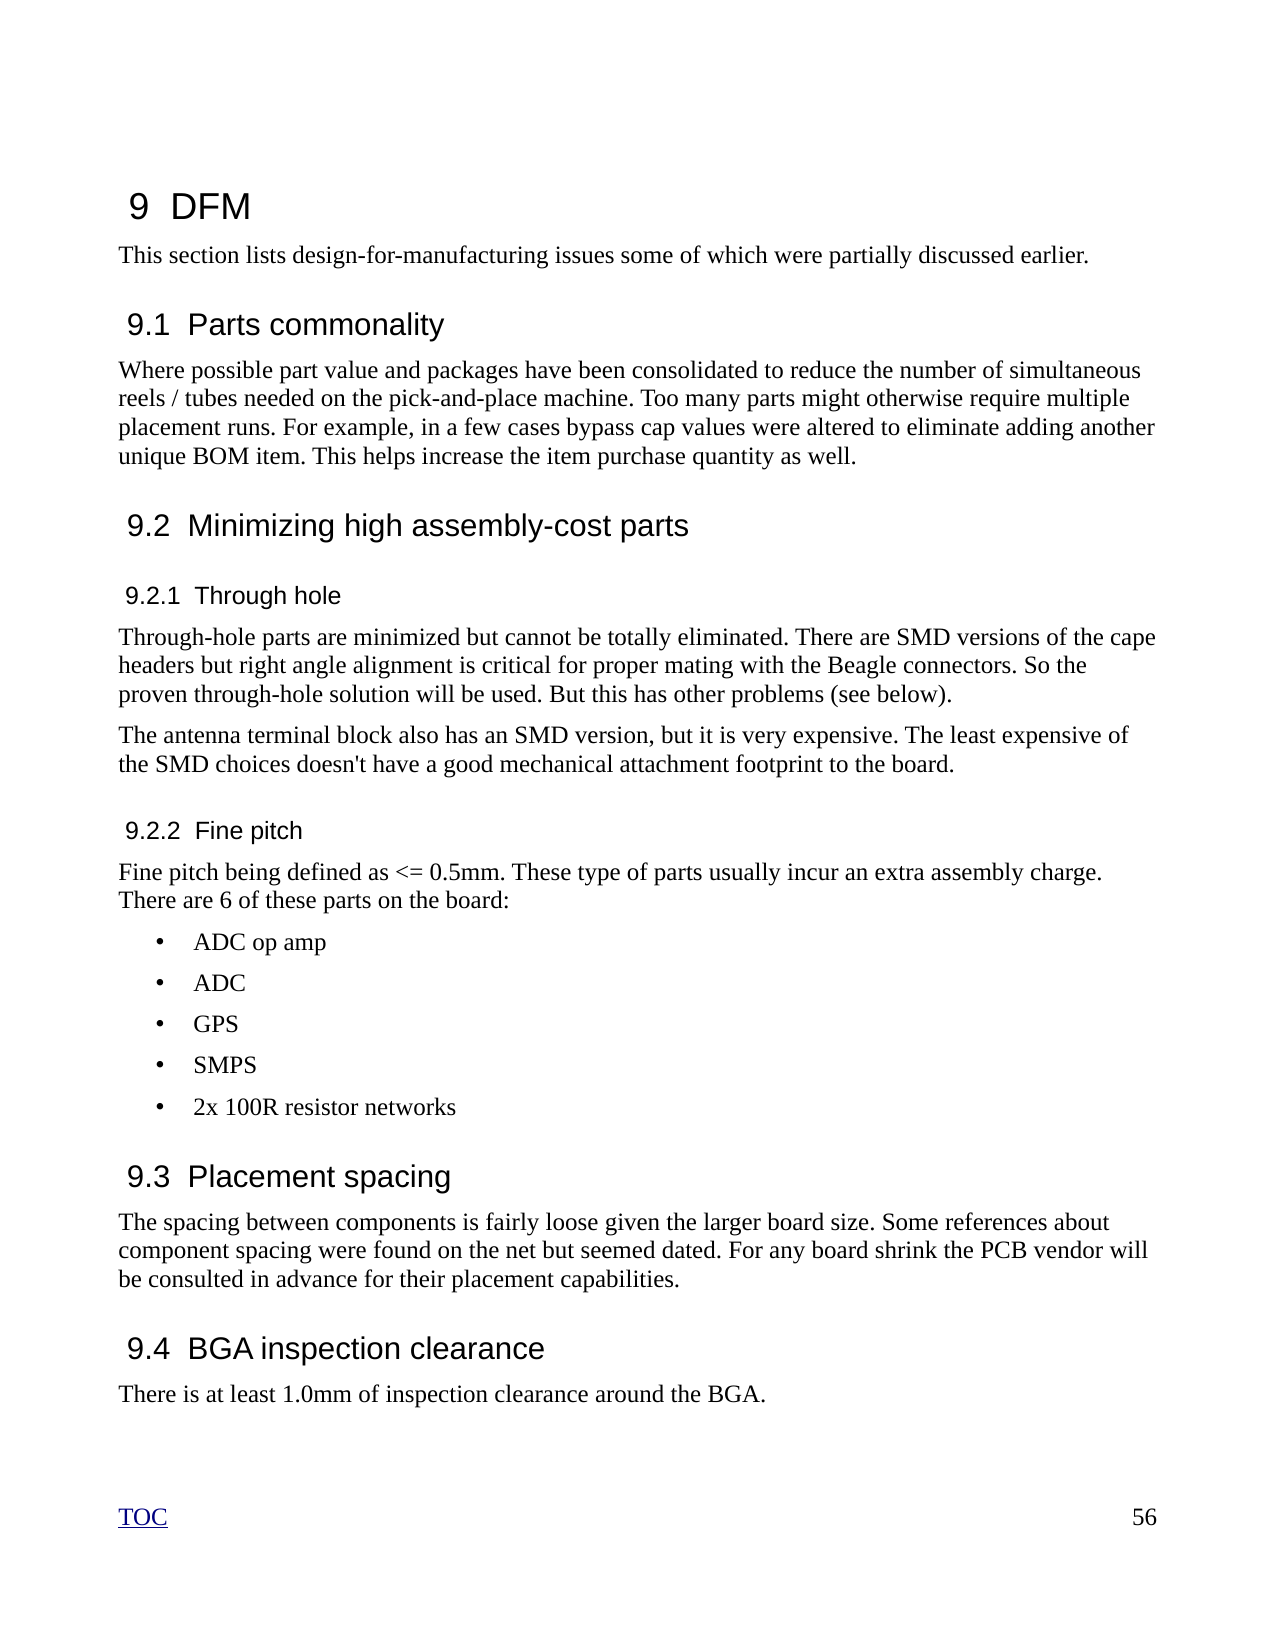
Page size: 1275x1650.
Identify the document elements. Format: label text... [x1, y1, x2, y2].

text The antenna terminal block also has an SMD version, but it is very expensive. The least expensive of the SMD choices doesn't have a good mechanical attachment footprint to the board. [118, 721, 1157, 778]
subtitle Fine pitch [118, 816, 1157, 844]
text Fine pitch being defined as <= 0.5mm. These type of parts usually incur an extra assembly charge. There are 6 of these parts on the board: [118, 857, 1157, 914]
list ADC [156, 968, 1157, 997]
subtitle Parts commonality [118, 306, 1157, 342]
text Where possible part value and packages have been consolidated to reduce the number of simultaneous reels / tubes needed on the pick-and-place machine. Too many parts might otherwise require multiple placement runs. For example, in a few cases bypass cap values were altered to eliminate adding another unique BOM item. This helps increase the item purchase quantity as well. [118, 355, 1157, 470]
text The spacing between components is fairly loose given the larger board size. Some references about component spacing were found on the net but seemed dated. For any board shrink the PCB vendor will be consulted in advance for their placement capabilities. [118, 1207, 1157, 1293]
list 2x 100R resistor networks [156, 1092, 1157, 1121]
subtitle Through hole [118, 581, 1157, 609]
list SMPS [156, 1051, 1157, 1079]
subtitle Minimizing high assembly-cost parts [118, 507, 1157, 543]
list GPS [156, 1009, 1157, 1038]
text There is at least 1.0mm of inspection clearance around the BGA. [118, 1379, 1157, 1407]
subtitle DFM [118, 184, 1157, 227]
subtitle BGA inspection clearance [118, 1330, 1157, 1366]
list ADC op amp [156, 927, 1157, 956]
subtitle Placement spacing [118, 1158, 1157, 1194]
text This section lists design-for-manufacturing issues some of which were partially discussed earlier. [118, 240, 1157, 269]
text Through-hole parts are minimized but cannot be totally eliminated. There are SMD versions of the cape headers but right angle alignment is critical for proper mating with the Beagle connectors. So the proven through-hole solution will be used. But this has other problems (see below). [118, 622, 1157, 708]
